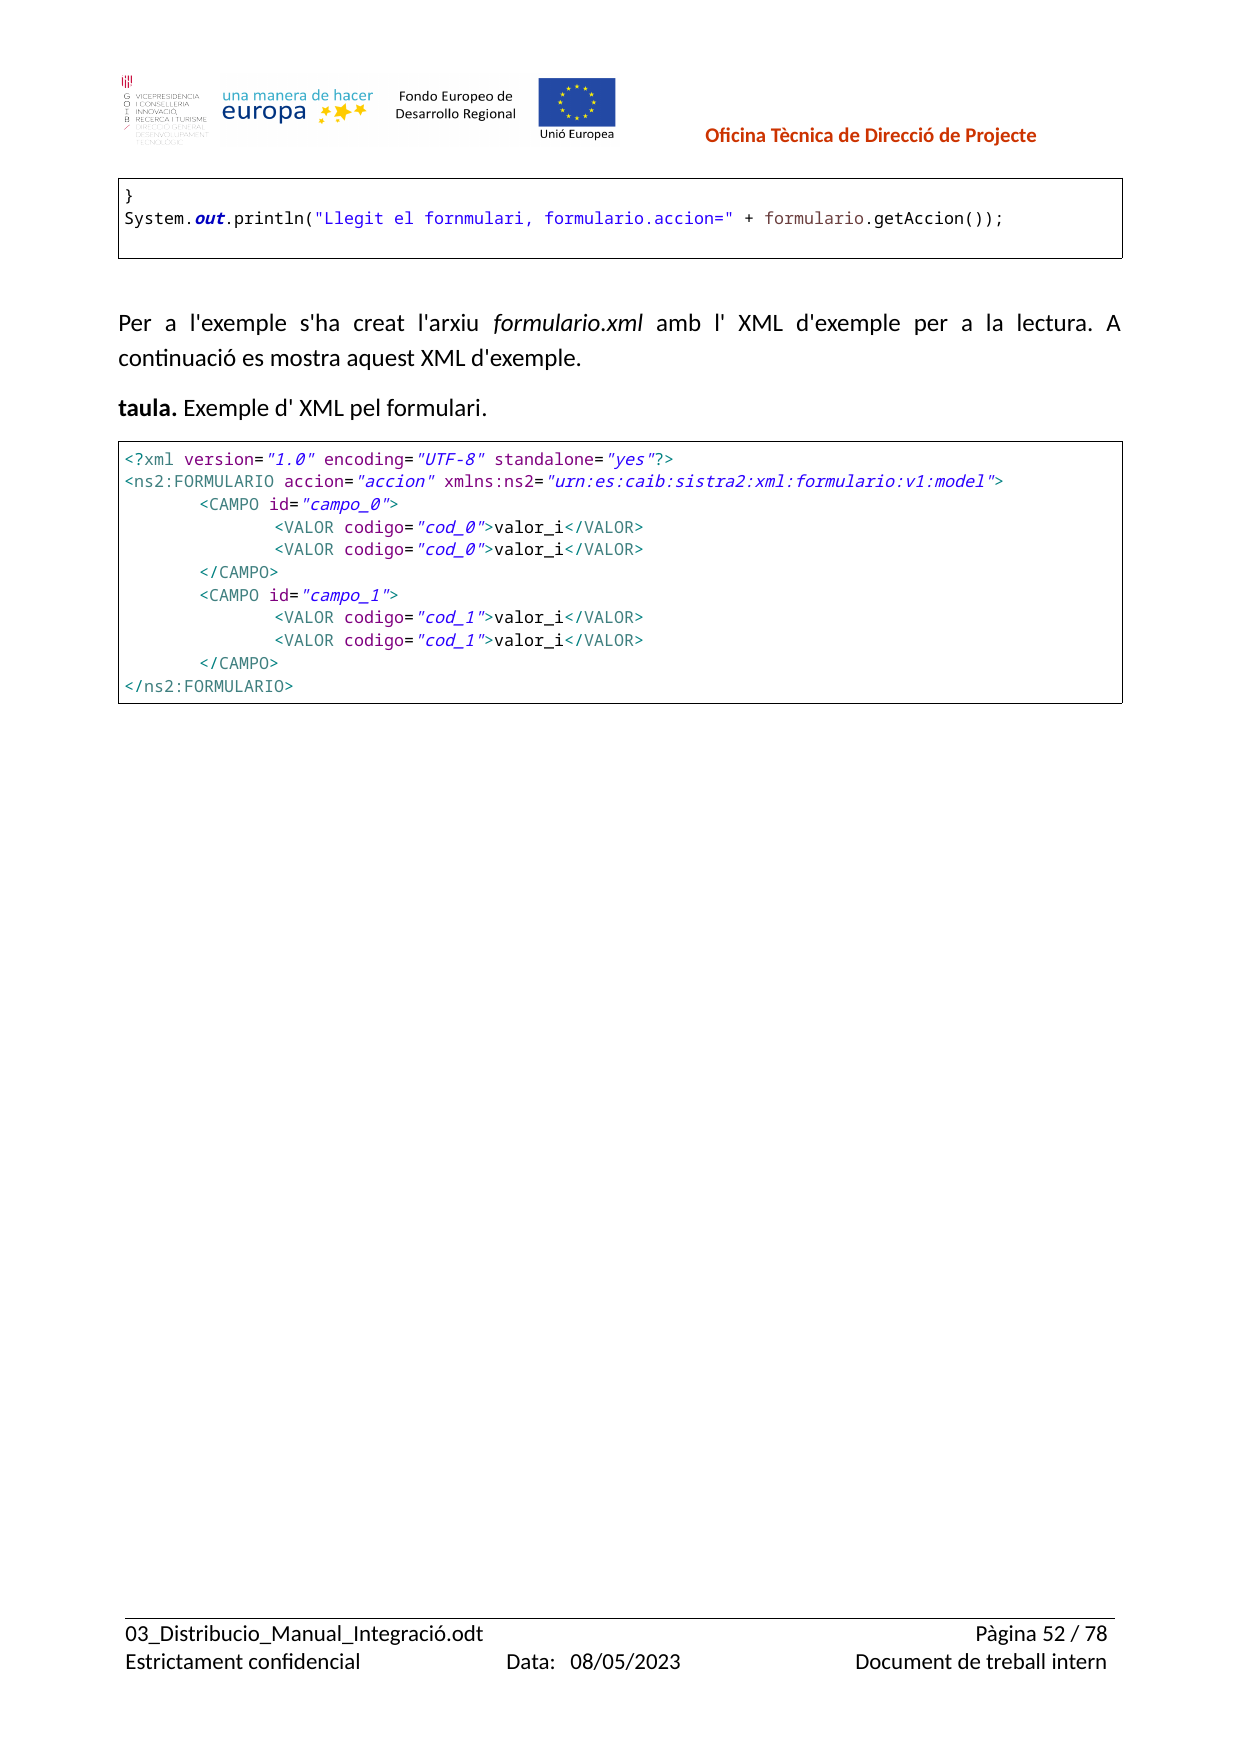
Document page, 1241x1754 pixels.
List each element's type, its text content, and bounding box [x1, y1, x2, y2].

text taula. Exemple d' XML pel formulari. [118, 392, 1122, 422]
text Per a l'exemple s'ha creat l'arxiu formulario.xml amb l' XML d'exemple per a la lectura. A continuació es mostra aquest XML d'exemple. [118, 307, 1122, 373]
table_header } System.out.println("Llegit el fornmulari, formulario.accion=" + formulario.getAccion()); [119, 179, 1122, 257]
table_header <?xml version="1.0" encoding="UTF-8" standalone="yes"?> <ns2:FORMULARIO accion="accion" xmlns:ns2="urn:es:caib:sistra2:xml:formulario:v1:model"> <CAMPO id="campo_0"> <VALOR codigo="cod_0">valor_i</VALOR> <VALOR codigo="cod_0">valor_i</VALOR> </CAMPO> <CAMPO id="campo_1"> <VALOR codigo="cod_1">valor_i</VALOR> <VALOR codigo="cod_1">valor_i</VALOR> </CAMPO> </ns2:FORMULARIO> [119, 442, 1122, 703]
picture [118, 73, 213, 147]
picture [219, 73, 621, 147]
